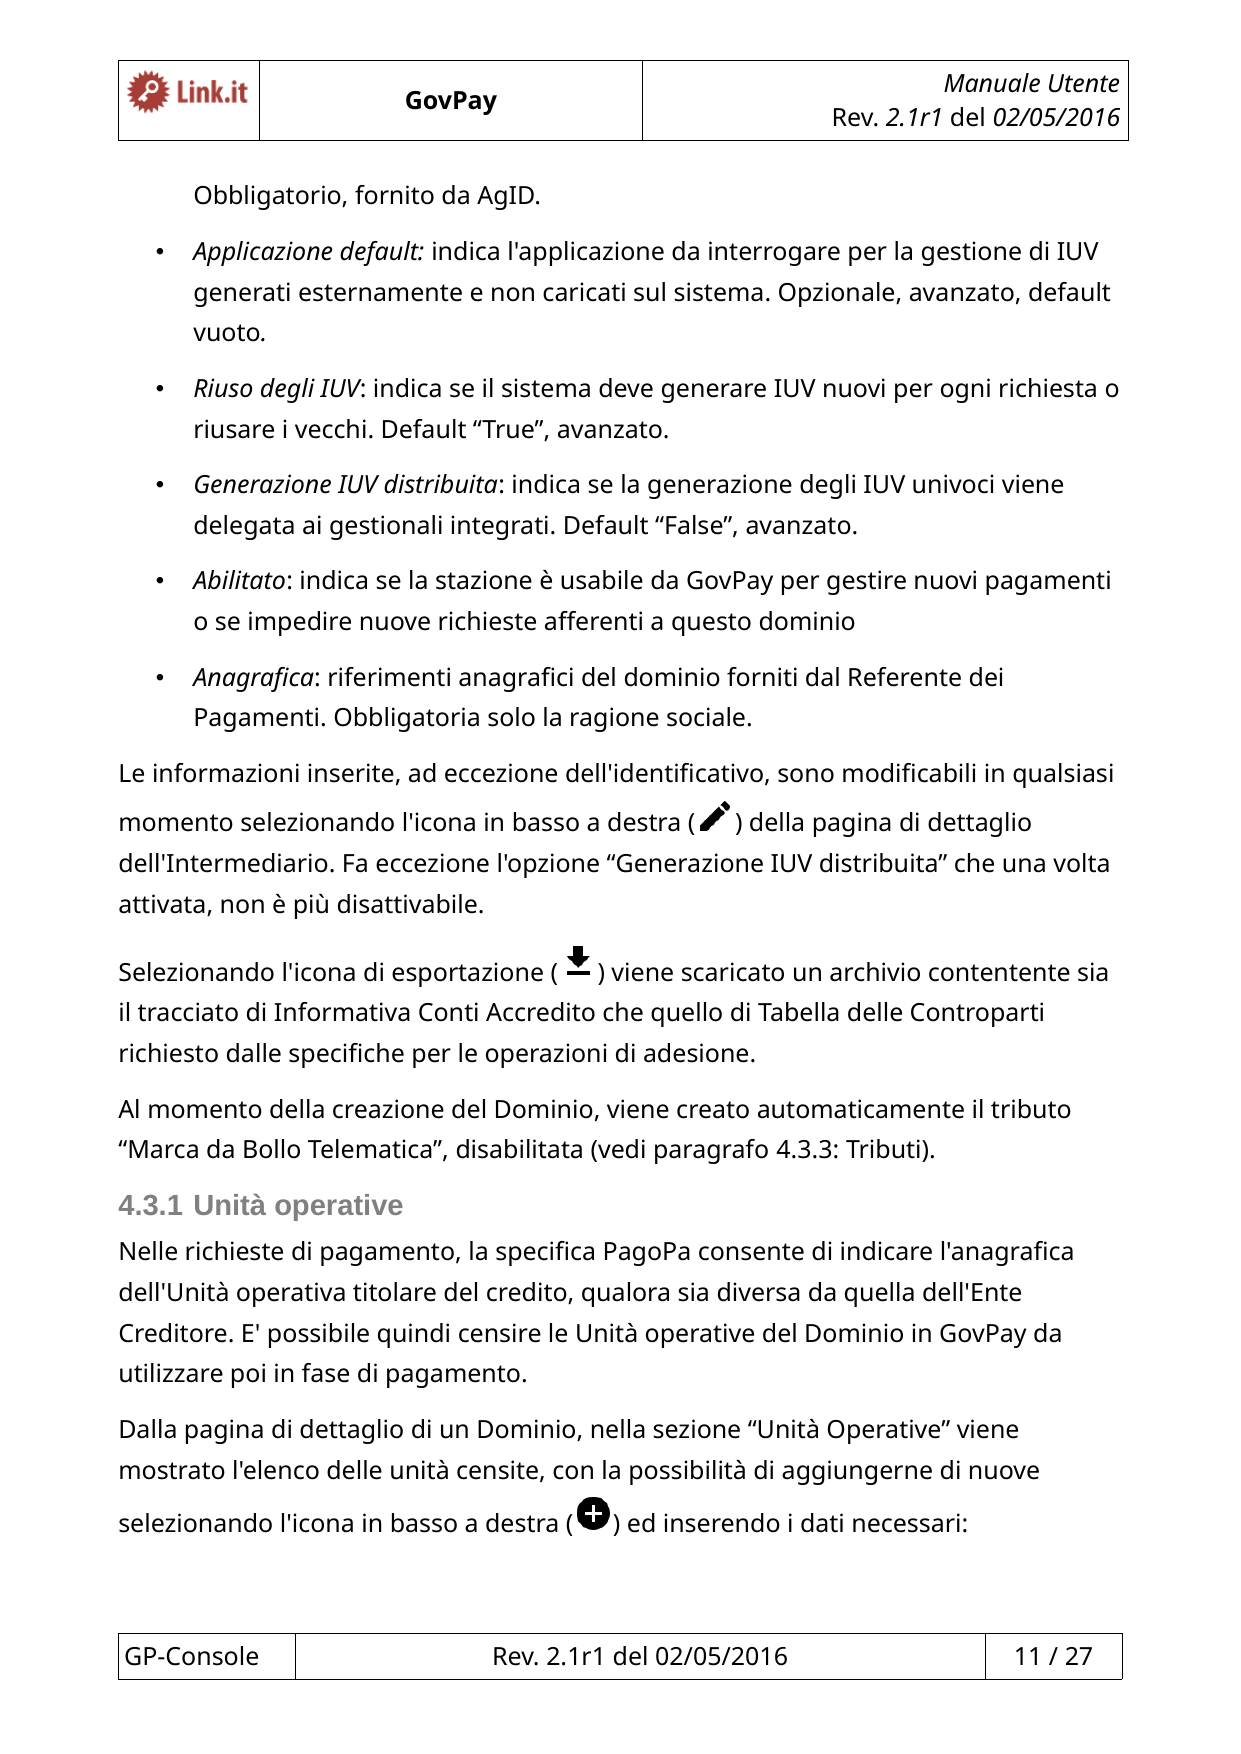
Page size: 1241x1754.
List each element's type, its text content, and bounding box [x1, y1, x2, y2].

text Nelle richieste di pagamento, la specifica PagoPa consente di indicare l'anagrafica dell'Unità operativa titolare del credito, qualora sia diversa da quella dell'Ente Creditore. E' possibile quindi censire le Unità operative del Dominio in GovPay da utilizzare poi in fase di pagamento. [118, 1234, 1122, 1390]
picture [558, 942, 598, 981]
list Obbligatorio, fornito da AgID. [156, 178, 1122, 212]
list Generazione IUV distribuita: indica se la generazione degli IUV univoci viene delegata ai gestionali integrati. Default “False”, avanzato. [156, 467, 1122, 542]
picture [123, 65, 254, 119]
list Applicazione default: indica l'applicazione da interrogare per la gestione di IUV generati esternamente e non caricati sul sistema. Opzionale, avanzato, default vuoto. [156, 233, 1122, 349]
list Anagrafica: riferimenti anagrafici del dominio forniti dal Referente dei Pagamenti. Obbligatoria solo la ragione sociale. [156, 659, 1122, 734]
text Al momento della creazione del Dominio, viene creato automaticamente il tributo “Marca da Bollo Telematica”, disabilitata (vedi paragrafo 4.3.3: Tributi). [118, 1091, 1122, 1166]
picture [573, 1493, 613, 1533]
list Abilitato: indica se la stazione è usabile da GovPay per gestire nuovi pagamenti o se impedire nuove richieste afferenti a questo dominio [156, 563, 1122, 638]
text Selezionando l'icona di esportazione () viene scaricato un archivio contentente sia il tracciato di Informativa Conti Accredito che quello di Tabella delle Controparti richiesto dalle specifiche per le operazioni di adesione. [118, 942, 1122, 1070]
text Le informazioni inserite, ad eccezione dell'identificativo, sono modificabili in qualsiasi momento selezionando l'icona in basso a destra () della pagina di dettaglio dell'Intermediario. Fa eccezione l'opzione “Generazione IUV distribuita” che una volta attivata, non è più disattivabile. [118, 755, 1122, 921]
text Dalla pagina di dettaglio di un Dominio, nella sezione “Unità Operative” viene mostrato l'elenco delle unità censite, con la possibilità di aggiungerne di nuove selezionando l'icona in basso a destra () ed inserendo i dati necessari: [118, 1412, 1122, 1539]
list Riuso degli IUV: indica se il sistema deve generare IUV nuovi per ogni richiesta o riusare i vecchi. Default “True”, avanzato. [156, 370, 1122, 445]
subtitle Unità operative [118, 1188, 1122, 1221]
picture [695, 796, 735, 836]
